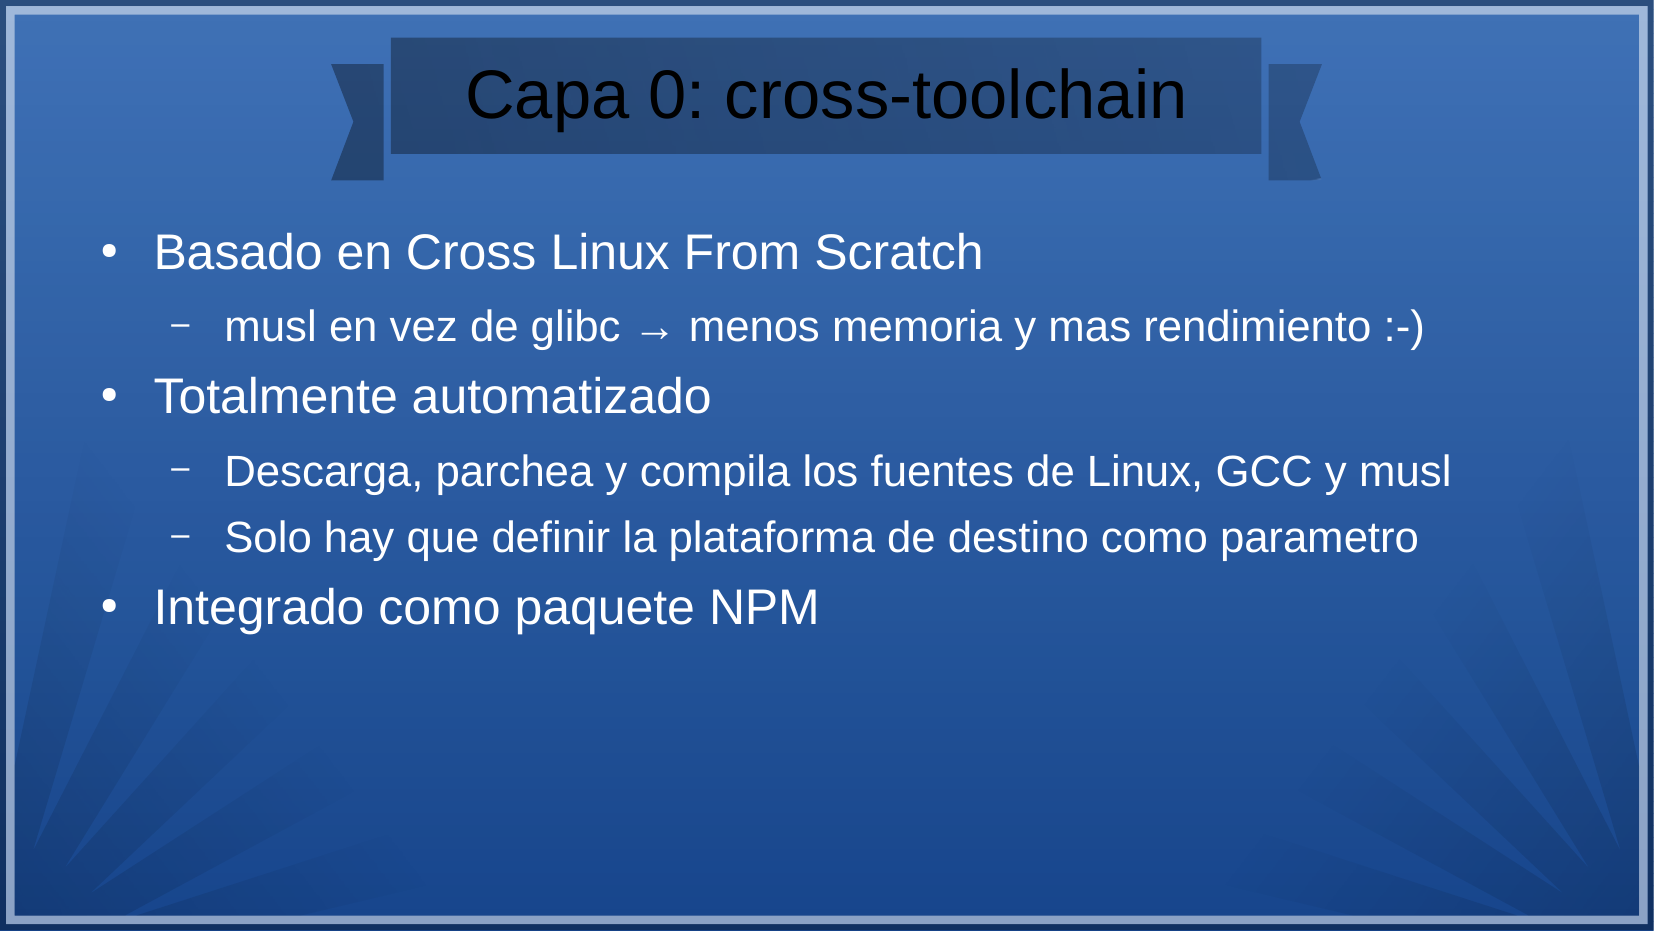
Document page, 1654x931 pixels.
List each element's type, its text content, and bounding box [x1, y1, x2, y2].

title Capa 0: cross-toolchain [389, 35, 1264, 154]
list Basado en Cross Linux From Scratch musl en vez de glibc → menos memoria y mas rendimiento :-) Totalmente automatizado Descarga, parchea y compila los fuentes de Linux, GCC y musl Solo hay que definir la plataforma de destino como parametro Integrado como paquete NPM [82, 224, 1571, 931]
